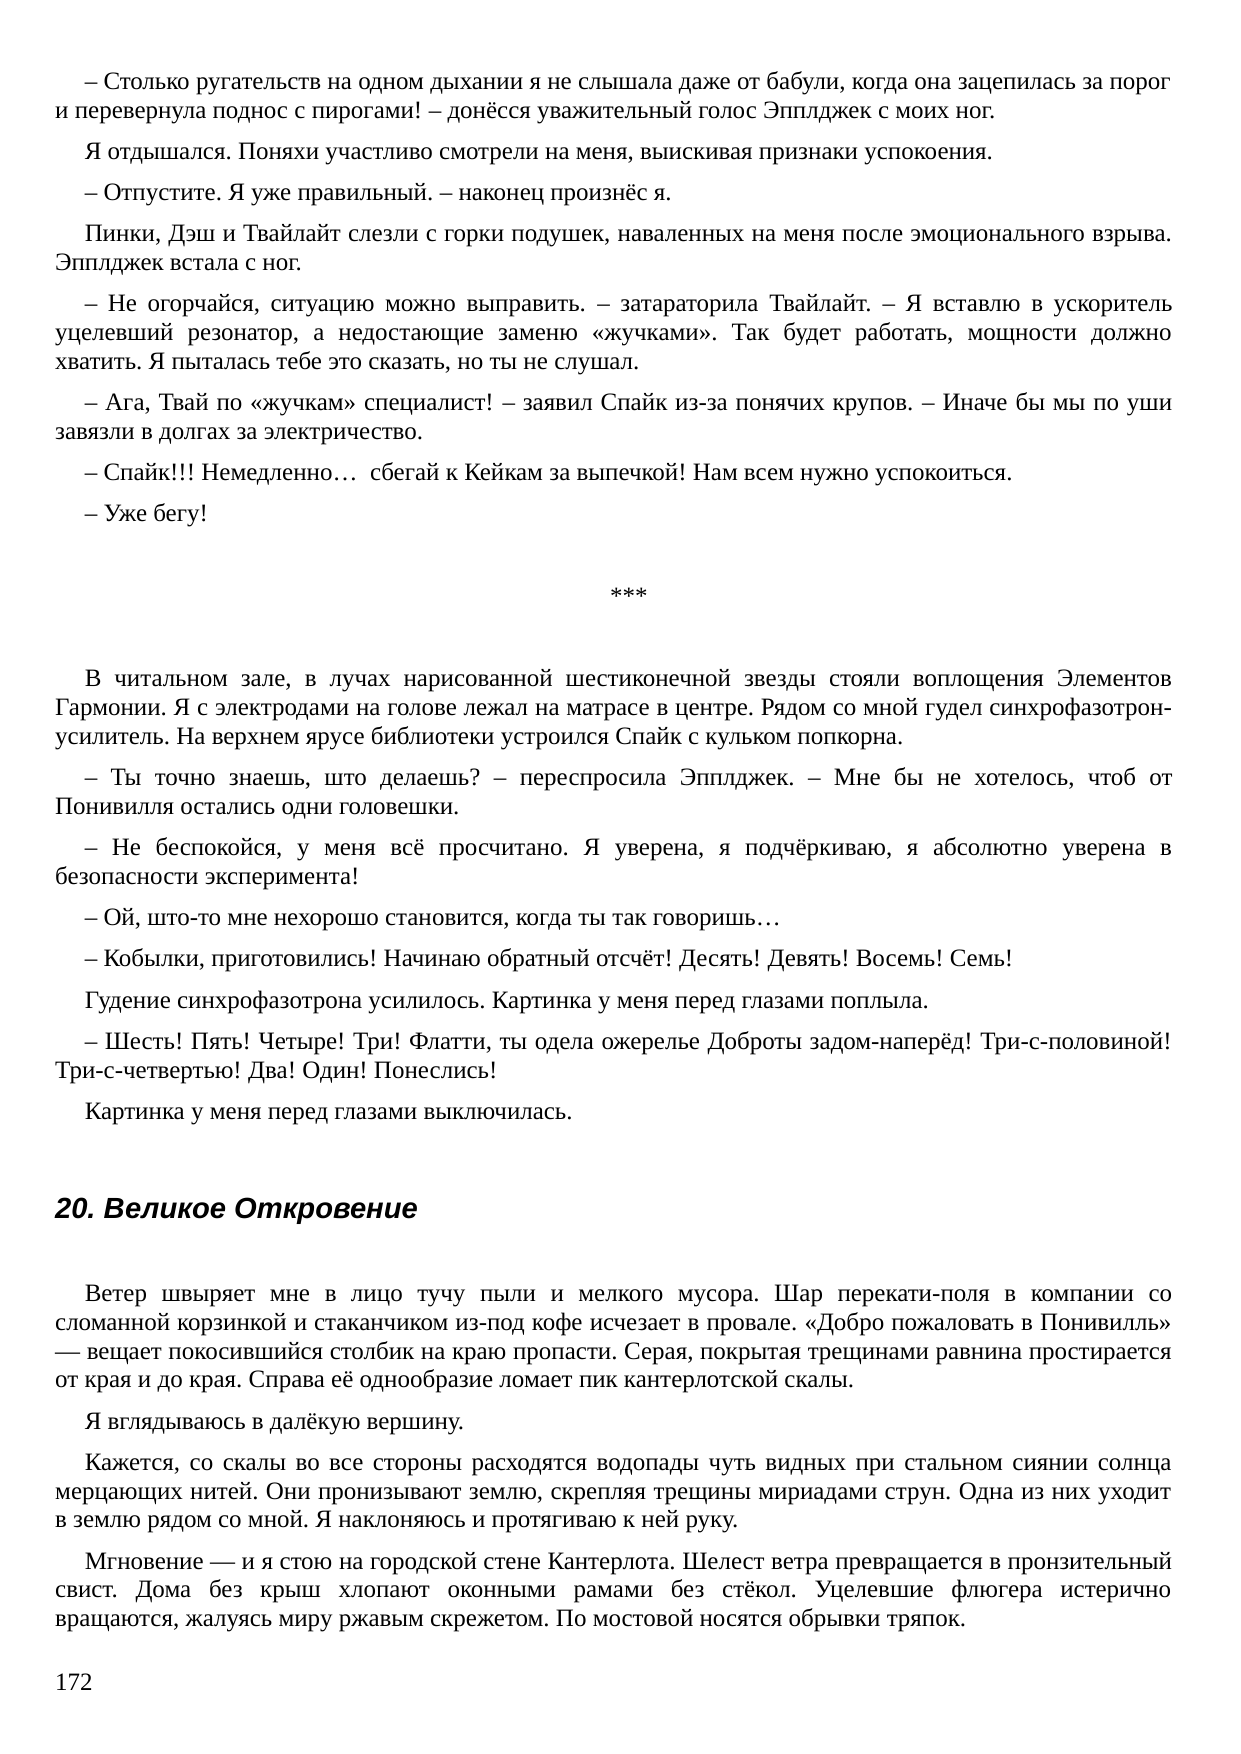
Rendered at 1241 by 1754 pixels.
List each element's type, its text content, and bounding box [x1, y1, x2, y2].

text Я вглядываюсь в далёкую вершину. [55, 1406, 1173, 1434]
text *** [55, 581, 1173, 610]
text – Не огорчайся, ситуацию можно выправить. – затараторила Твайлайт. – Я вставлю в ускоритель уцелевший резонатор, а недостающие заменю «жучками». Так будет работать, мощности должно хватить. Я пыталась тебе это сказать, но ты не слушал. [55, 288, 1173, 375]
text Пинки, Дэш и Твайлайт слезли с горки подушек, наваленных на меня после эмоционального взрыва. Эпплджек встала с ног. [55, 218, 1173, 276]
text Ветер швыряет мне в лицо тучу пыли и мелкого мусора. Шар перекати-поля в компании со сломанной корзинкой и стаканчиком из-под кофе исчезает в провале. «Добро пожаловать в Понивилль» — вещает покосившийся столбик на краю пропасти. Серая, покрытая трещинами равнина простирается от края и до края. Справа её однообразие ломает пик кантерлотской скалы. [55, 1278, 1173, 1393]
text Картинка у меня перед глазами выключилась. [55, 1096, 1173, 1125]
text – Не беспокойся, у меня всё просчитано. Я уверена, я подчёркиваю, я абсолютно уверена в безопасности эксперимента! [55, 832, 1173, 890]
text – Ты точно знаешь, што делаешь? – переспросила Эпплджек. – Мне бы не хотелось, чтоб от Понивилля остались одни головешки. [55, 762, 1173, 820]
text – Уже бегу! [55, 498, 1173, 527]
text – Столько ругательств на одном дыхании я не слышала даже от бабули, когда она зацепилась за порог и перевернула поднос с пирогами! – донёсся уважительный голос Эпплджек с моих ног. [55, 66, 1173, 123]
text – Ой, што-то мне нехорошо становится, когда ты так говоришь… [55, 902, 1173, 931]
text – Шесть! Пять! Четыре! Три! Флатти, ты одела ожерелье Доброты задом-наперёд! Три-с-половиной! Три-с-четвертью! Два! Один! Понеслись! [55, 1026, 1173, 1083]
text – Кобылки, приготовились! Начинаю обратный отсчёт! Десять! Девять! Восемь! Семь! [55, 943, 1173, 972]
text В читальном зале, в лучах нарисованной шестиконечной звезды стояли воплощения Элементов Гармонии. Я с электродами на голове лежал на матрасе в центре. Рядом со мной гудел синхрофазотрон-усилитель. На верхнем ярусе библиотеки устроился Спайк с кульком попкорна. [55, 663, 1173, 750]
text – Ага, Твай по «жучкам» специалист! – заявил Спайк из-за понячих крупов. – Иначе бы мы по уши завязли в долгах за электричество. [55, 387, 1173, 445]
subtitle 20. Великое Откровение [55, 1191, 1173, 1224]
text Кажется, со скалы во все стороны расходятся водопады чуть видных при стальном сиянии солнца мерцающих нитей. Они пронизывают землю, скрепляя трещины мириадами струн. Одна из них уходит в землю рядом со мной. Я наклоняюсь и протягиваю к ней руку. [55, 1447, 1173, 1533]
text Гудение синхрофазотрона усилилось. Картинка у меня перед глазами поплыла. [55, 985, 1173, 1013]
text – Спайк!!! Немедленно… сбегай к Кейкам за выпечкой! Нам всем нужно успокоиться. [55, 457, 1173, 486]
text Я отдышался. Поняхи участливо смотрели на меня, выискивая признаки успокоения. [55, 136, 1173, 165]
text Мгновение — и я стою на городской стене Кантерлота. Шелест ветра превращается в пронзительный свист. Дома без крыш хлопают оконными рамами без стёкол. Уцелевшие флюгера истерично вращаются, жалуясь миру ржавым скрежетом. По мостовой носятся обрывки тряпок. [55, 1546, 1173, 1632]
text – Отпустите. Я уже правильный. – наконец произнёс я. [55, 177, 1173, 206]
